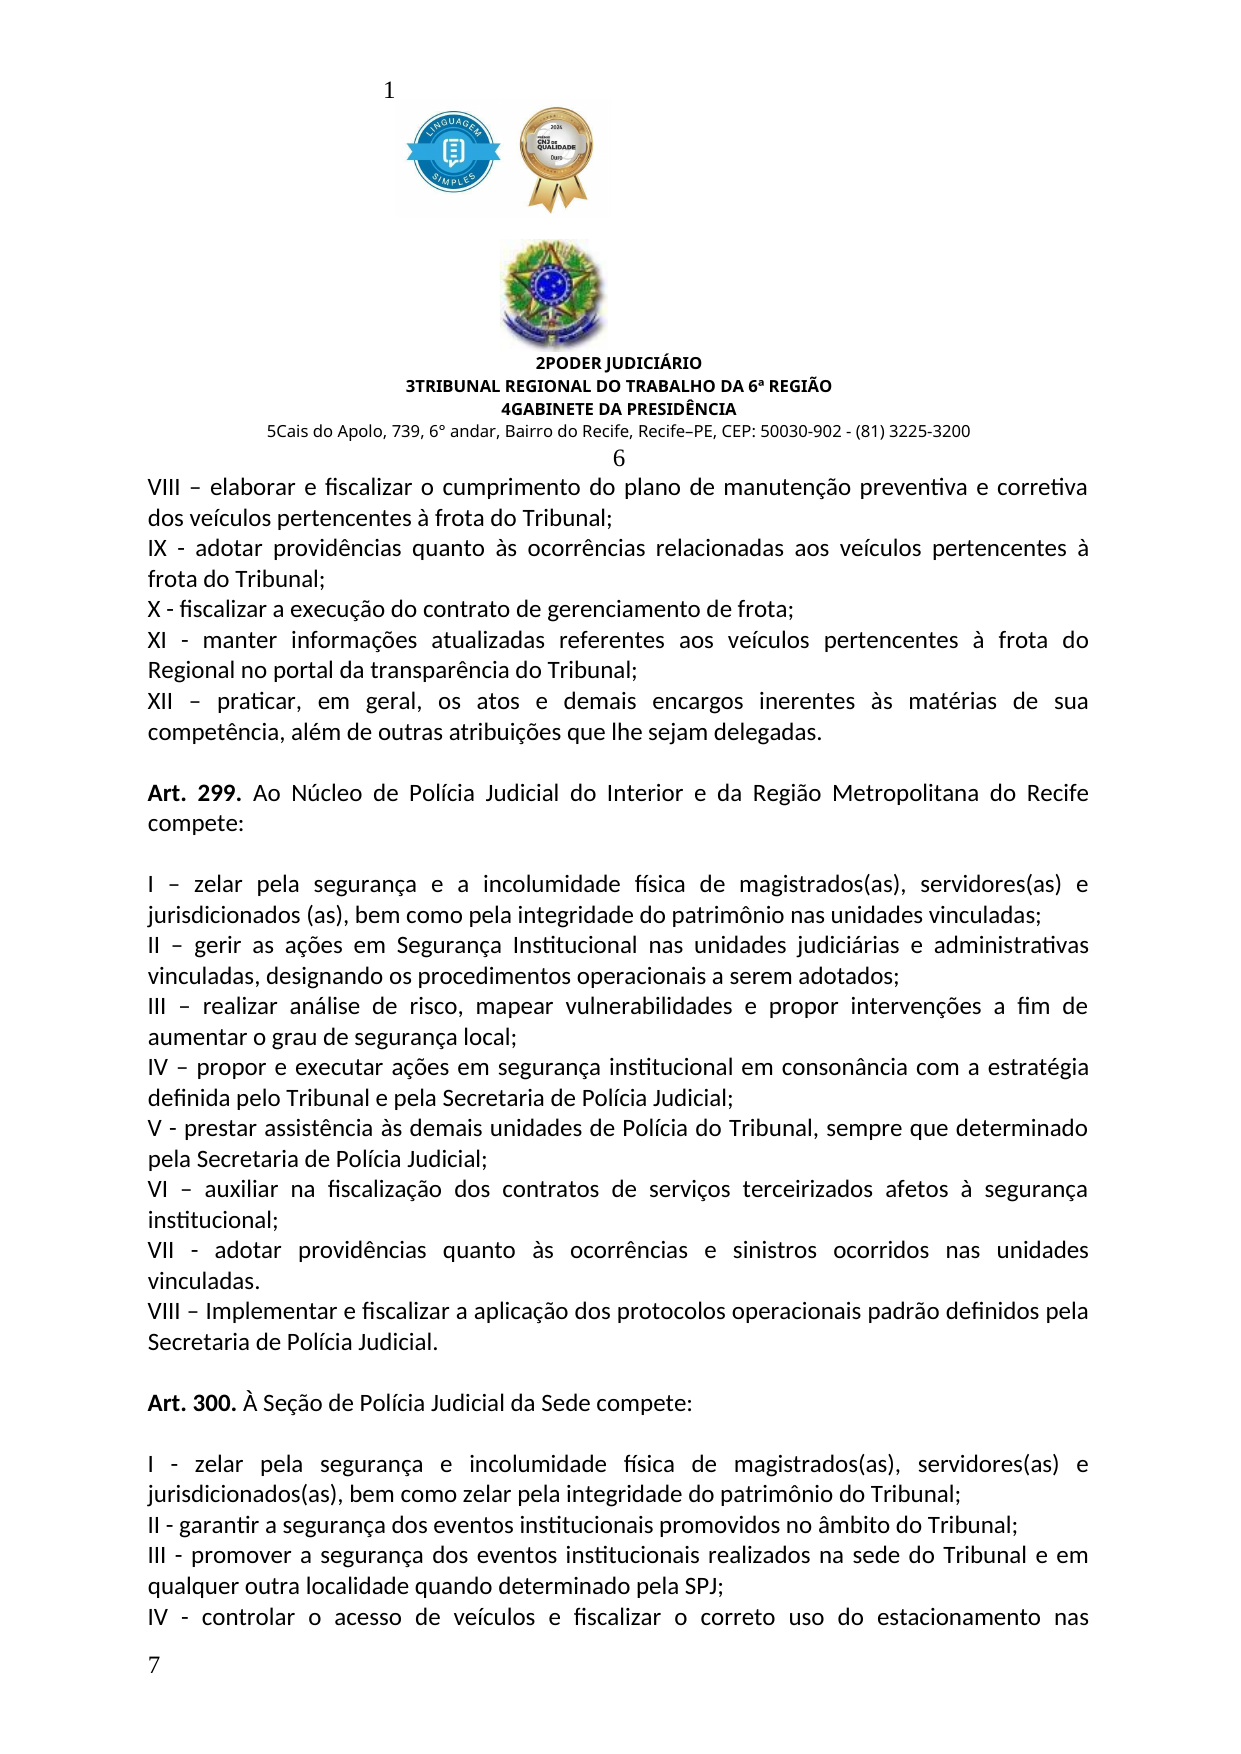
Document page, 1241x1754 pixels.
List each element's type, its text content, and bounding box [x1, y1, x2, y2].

text VIII – elaborar e fiscalizar o cumprimento do plano de manutenção preventiva e corretiva dos veículos pertencentes à frota do Tribunal; [147, 471, 1090, 532]
text I - zelar pela segurança e incolumidade física de magistrados(as), servidores(as) e jurisdicionados(as), bem como zelar pela integridade do patrimônio do Tribunal; [147, 1448, 1090, 1509]
text VII - adotar providências quanto às ocorrências e sinistros ocorridos nas unidades vinculadas. [147, 1234, 1090, 1296]
text II - garantir a segurança dos eventos institucionais promovidos no âmbito do Tribunal; [147, 1509, 1090, 1540]
text X - fiscalizar a execução do contrato de gerenciamento de frota; [147, 593, 1090, 624]
text I – zelar pela segurança e a incolumidade física de magistrados(as), servidores(as) e jurisdicionados (as), bem como pela integridade do patrimônio nas unidades vinculadas; [147, 868, 1090, 929]
text II – gerir as ações em Segurança Institucional nas unidades judiciárias e administrativas vinculadas, designando os procedimentos operacionais a serem adotados; [147, 929, 1090, 990]
text VI – auxiliar na fiscalização dos contratos de serviços terceirizados afetos à segurança institucional; [147, 1173, 1090, 1234]
text V - prestar assistência às demais unidades de Polícia do Tribunal, sempre que determinado pela Secretaria de Polícia Judicial; [147, 1112, 1090, 1173]
text Art. 299. Ao Núcleo de Polícia Judicial do Interior e da Região Metropolitana do Recife compete: [147, 777, 1090, 838]
text VIII – Implementar e fiscalizar a aplicação dos protocolos operacionais padrão definidos pela Secretaria de Polícia Judicial. [147, 1296, 1090, 1357]
text XI - manter informações atualizadas referentes aos veículos pertencentes à frota do Regional no portal da transparência do Tribunal; [147, 624, 1090, 685]
text IV - controlar o acesso de veículos e fiscalizar o correto uso do estacionamento nas [147, 1601, 1090, 1631]
text Art. 300. À Seção de Polícia Judicial da Sede compete: [147, 1387, 1090, 1418]
text IV – propor e executar ações em segurança institucional em consonância com a estratégia definida pelo Tribunal e pela Secretaria de Polícia Judicial; [147, 1051, 1090, 1112]
text III – realizar análise de risco, mapear vulnerabilidades e propor intervenções a fim de aumentar o grau de segurança local; [147, 990, 1090, 1051]
text XII – praticar, em geral, os atos e demais encargos inerentes às matérias de sua competência, além de outras atribuições que lhe sejam delegadas. [147, 685, 1090, 746]
text IX - adotar providências quanto às ocorrências relacionadas aos veículos pertencentes à frota do Tribunal; [147, 532, 1090, 593]
text III - promover a segurança dos eventos institucionais realizados na sede do Tribunal e em qualquer outra localidade quando determinado pela SPJ; [147, 1540, 1090, 1601]
